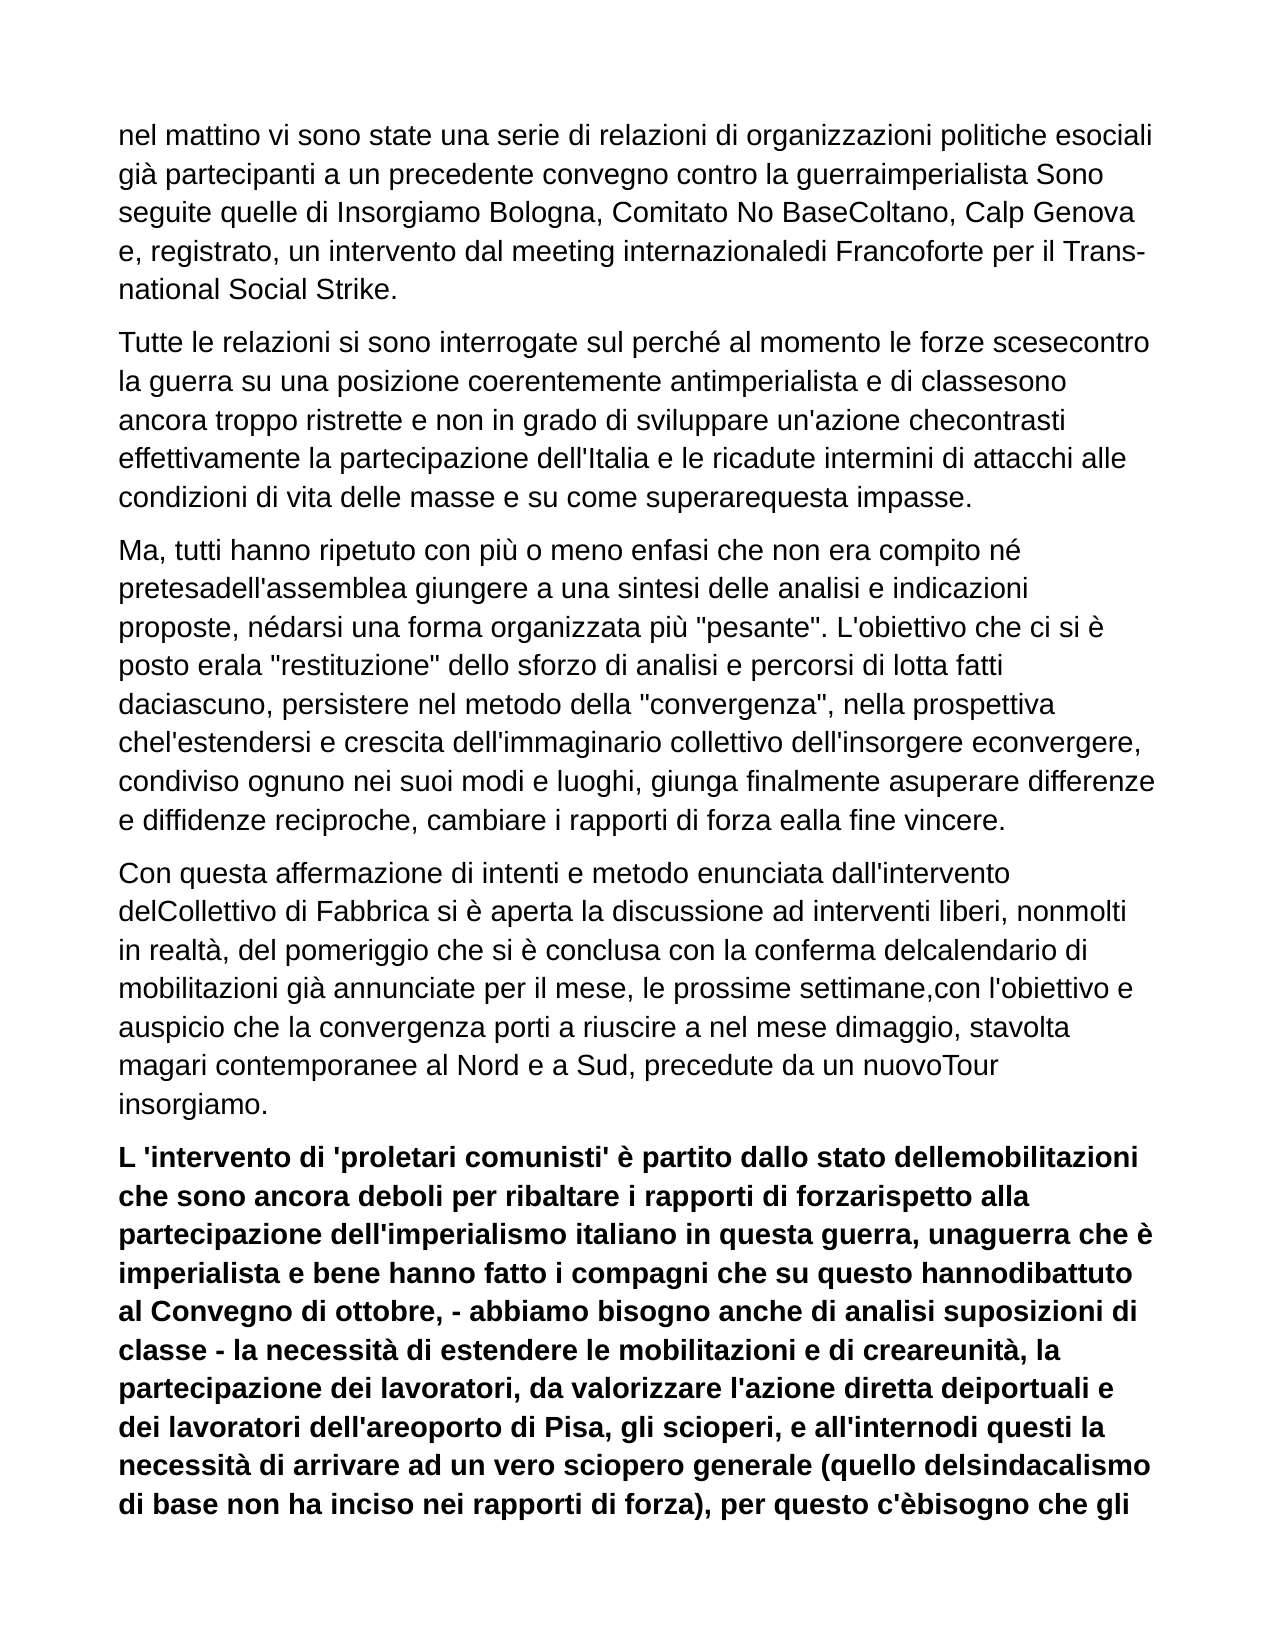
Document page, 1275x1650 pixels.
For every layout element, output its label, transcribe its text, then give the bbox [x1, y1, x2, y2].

text L 'intervento di 'proletari comunisti' è partito dallo stato dellemobilitazioni che sono ancora deboli per ribaltare i rapporti di forzarispetto alla partecipazione dell'imperialismo italiano in questa guerra, unaguerra che è imperialista e bene hanno fatto i compagni che su questo hannodibattuto al Convegno di ottobre, - abbiamo bisogno anche di analisi suposizioni di classe - la necessità di estendere le mobilitazioni e di creareunità, la partecipazione dei lavoratori, da valorizzare l'azione diretta deiportuali e dei lavoratori dell'areoporto di Pisa, gli scioperi, e all'internodi questi la necessità di arrivare ad un vero sciopero generale (quello delsindacalismo di base non ha inciso nei rapporti di forza), per questo c'èbisogno che gli [118, 1140, 1157, 1520]
text Ma, tutti hanno ripetuto con più o meno enfasi che non era compito né pretesadell'assemblea giungere a una sintesi delle analisi e indicazioni proposte, nédarsi una forma organizzata più "pesante". L'obiettivo che ci si è posto erala "restituzione" dello sforzo di analisi e percorsi di lotta fatti daciascuno, persistere nel metodo della "convergenza", nella prospettiva chel'estendersi e crescita dell'immaginario collettivo dell'insorgere econvergere, condiviso ognuno nei suoi modi e luoghi, giunga finalmente asuperare differenze e diffidenze reciproche, cambiare i rapporti di forza ealla fine vincere. [118, 533, 1157, 836]
text Tutte le relazioni si sono interrogate sul perché al momento le forze scesecontro la guerra su una posizione coerentemente antimperialista e di classesono ancora troppo ristrette e non in grado di sviluppare un'azione checontrasti effettivamente la partecipazione dell'Italia e le ricadute intermini di attacchi alle condizioni di vita delle masse e su come superarequesta impasse. [118, 325, 1157, 513]
text Con questa affermazione di intenti e metodo enunciata dall'intervento delCollettivo di Fabbrica si è aperta la discussione ad interventi liberi, nonmolti in realtà, del pomeriggio che si è conclusa con la conferma delcalendario di mobilitazioni già annunciate per il mese, le prossime settimane,con l'obiettivo e auspicio che la convergenza porti a riuscire a nel mese dimaggio, stavolta magari contemporanee al Nord e a Sud, precedute da un nuovoTour insorgiamo. [118, 856, 1157, 1120]
text nel mattino vi sono state una serie di relazioni di organizzazioni politiche esociali già partecipanti a un precedente convegno contro la guerraimperialista Sono seguite quelle di Insorgiamo Bologna, Comitato No BaseColtano, Calp Genova e, registrato, un intervento dal meeting internazionaledi Francoforte per il Trans-national Social Strike. [118, 118, 1157, 306]
